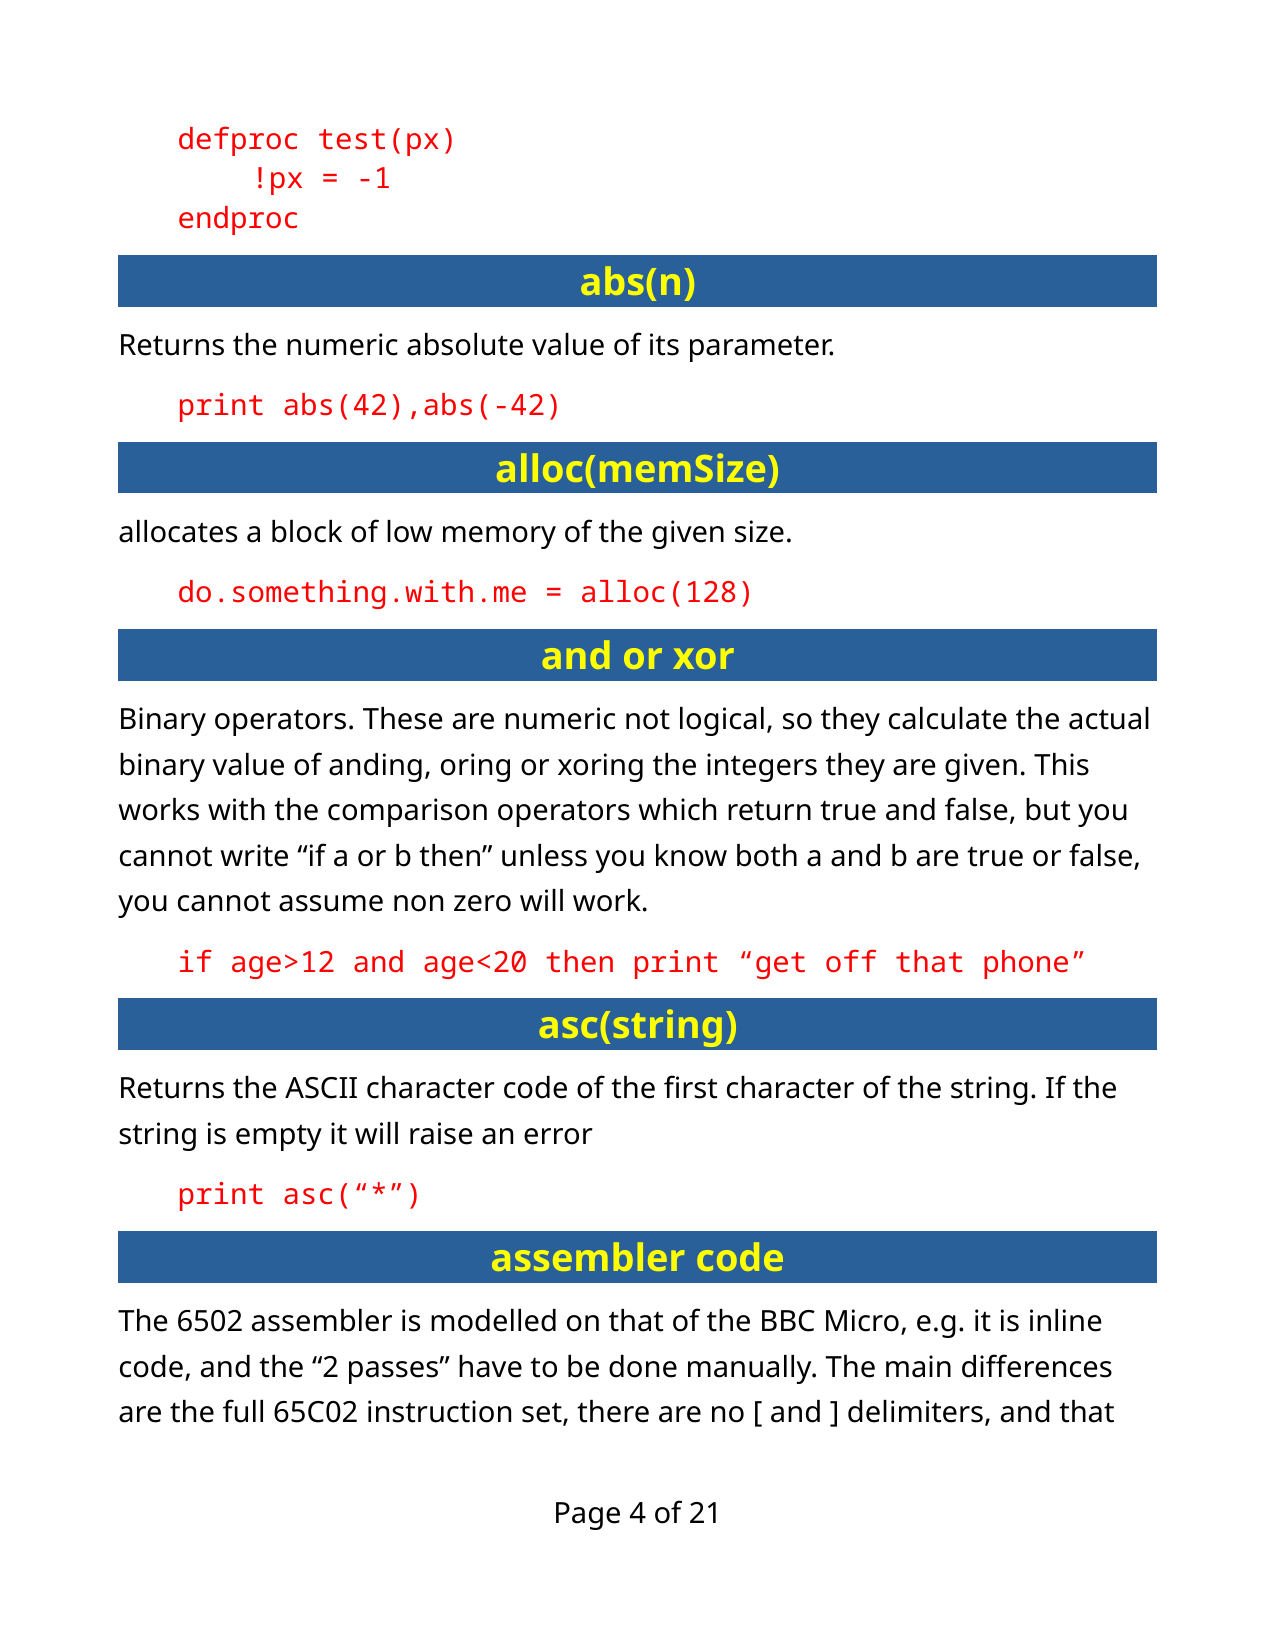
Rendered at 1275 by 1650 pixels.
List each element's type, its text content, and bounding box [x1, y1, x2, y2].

text Binary operators. These are numeric not logical, so they calculate the actual binary value of anding, oring or xoring the integers they are given. This works with the comparison operators which return true and false, but you cannot write “if a or b then” unless you know both a and b are true or false, you cannot assume non zero will work. [118, 698, 1157, 920]
text print asc(“*”) [177, 1173, 1157, 1213]
text if age>12 and age<20 then print “Get off that phone” [177, 941, 1157, 981]
text !px = -1 [177, 158, 1157, 197]
text print abs(42),abs(-42) [177, 384, 1157, 424]
text Returns the ASCII character code of the first character of the string. If the string is empty it will raise an error [118, 1068, 1157, 1153]
subtitle asc(string) [118, 998, 1157, 1050]
subtitle and or xor [118, 629, 1157, 681]
subtitle abs(n) [118, 255, 1157, 307]
text Returns the numeric absolute value of its parameter. [118, 324, 1157, 364]
text endproc [177, 197, 1157, 237]
text allocates a block of low memory of the given size. [118, 511, 1157, 551]
text The 6502 assembler is modelled on that of the BBC Micro, e.g. it is inline code, and the “2 passes” have to be done manually. The main differences are the full 65C02 instruction set, there are no [ and ] delimiters, and that [118, 1300, 1157, 1431]
subtitle assembler code [118, 1231, 1157, 1283]
text defproc test(px) [177, 118, 1157, 158]
subtitle alloc(memSize) [118, 442, 1157, 493]
text do.something.with.me = alloc(128) [177, 571, 1157, 611]
